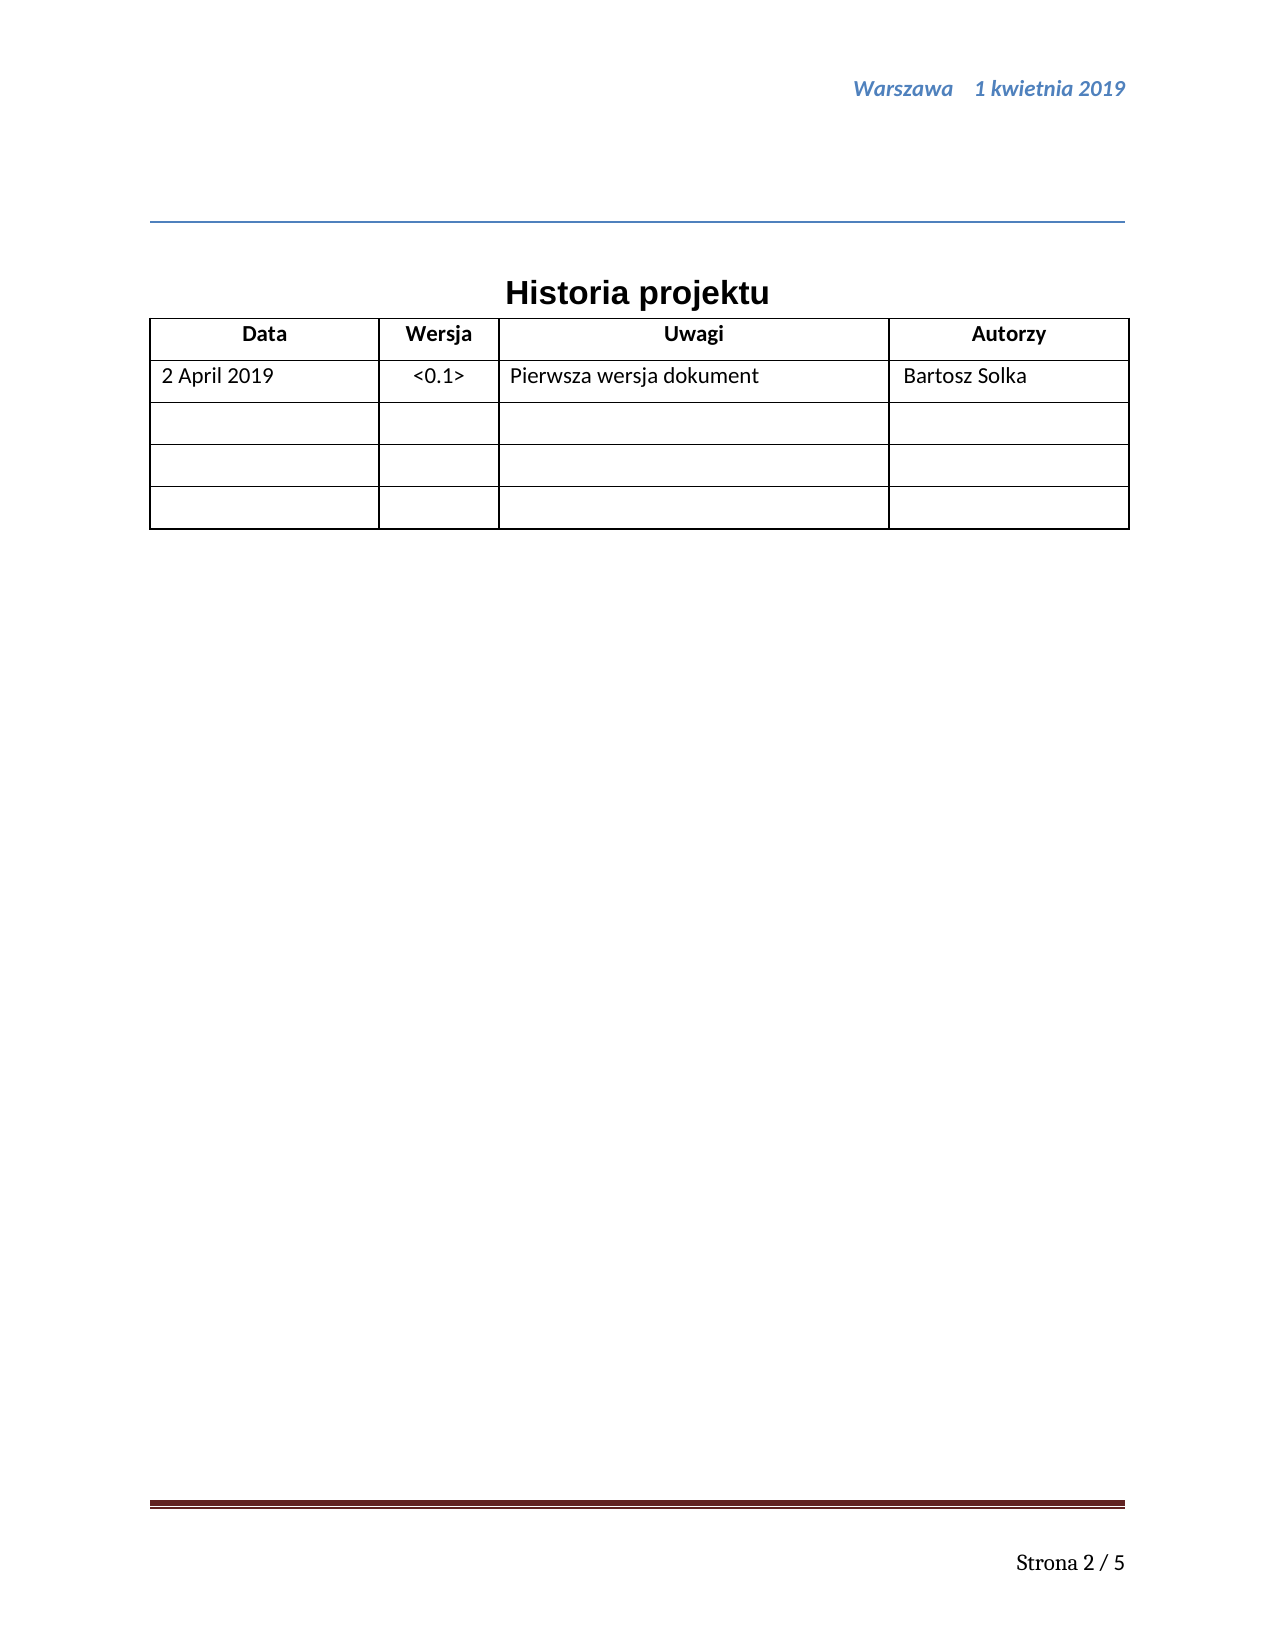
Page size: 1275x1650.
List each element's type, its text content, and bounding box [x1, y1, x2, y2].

table_cell Pierwsza wersja dokument [500, 361, 888, 402]
table_cell [500, 487, 888, 528]
table_cell [151, 487, 378, 528]
table_cell [500, 403, 888, 444]
table_header Autorzy [890, 319, 1128, 359]
table_cell [890, 445, 1128, 486]
table_cell [890, 403, 1128, 444]
table_header Uwagi [500, 319, 888, 359]
table_cell [380, 445, 498, 486]
table_cell [380, 403, 498, 444]
table_cell 2 April 2019 [151, 361, 378, 402]
table_header Wersja [380, 319, 498, 359]
table_cell [151, 445, 378, 486]
title Historia projektu [150, 273, 1125, 311]
table_cell Bartosz Solka [890, 361, 1128, 402]
table_cell [380, 487, 498, 528]
table_cell [890, 487, 1128, 528]
table_header Data [151, 319, 378, 359]
table_cell [151, 403, 378, 444]
table_cell <0.1> [380, 361, 498, 402]
table_cell [500, 445, 888, 486]
